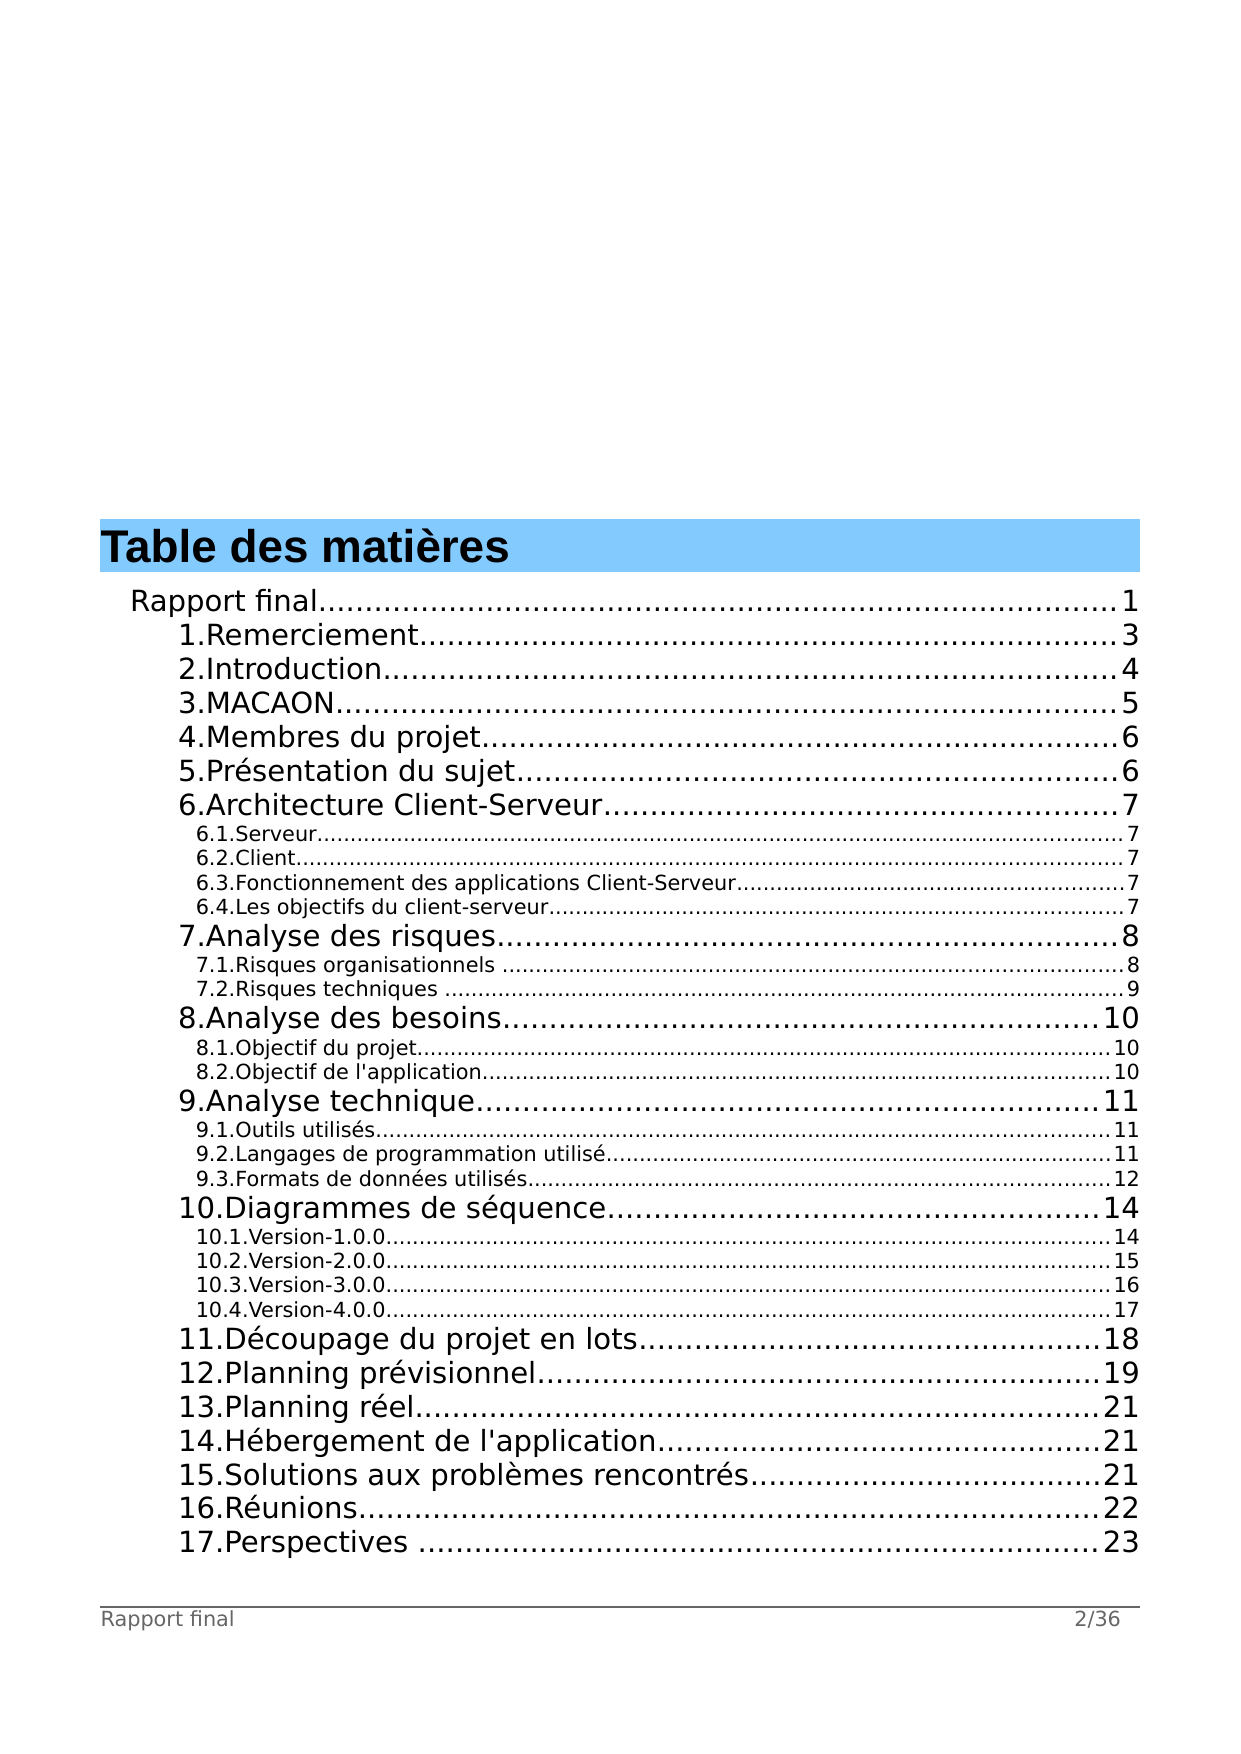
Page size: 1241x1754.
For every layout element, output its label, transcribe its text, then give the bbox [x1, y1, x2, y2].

text 10.3.Version-3.0.0 16 [189, 1273, 1140, 1298]
text 10.4.Version-4.0.0 17 [189, 1298, 1140, 1322]
text 13.Planning réel 21 [159, 1390, 1140, 1424]
text 15.Solutions aux problèmes rencontrés 21 [159, 1458, 1140, 1492]
text 6.3.Fonctionnement des applications Client-Serveur 7 [189, 871, 1140, 895]
text 16.Réunions 22 [159, 1492, 1140, 1526]
text 7.1.Risques organisationnels 8 [189, 953, 1140, 977]
text 7.Analyse des risques 8 [159, 919, 1140, 953]
text 14.Hébergement de l'application 21 [159, 1424, 1140, 1458]
text 17.Perspectives 23 [159, 1526, 1140, 1560]
text 9.Analyse technique 11 [159, 1084, 1140, 1118]
text 2.Introduction 4 [159, 652, 1140, 686]
text 10.1.Version-1.0.0 14 [189, 1225, 1140, 1249]
text 6.1.Serveur 7 [189, 822, 1140, 846]
text 10.Diagrammes de séquence 14 [159, 1191, 1140, 1225]
text 6.2.Client 7 [189, 846, 1140, 871]
text 8.1.Objectif du projet 10 [189, 1036, 1140, 1060]
text 10.2.Version-2.0.0 15 [189, 1249, 1140, 1273]
subtitle Table des matières [100, 519, 1140, 572]
text 4.Membres du projet 6 [159, 720, 1140, 754]
text 9.2.Langages de programmation utilisé 11 [189, 1142, 1140, 1167]
text Rapport final 1 [130, 584, 1140, 618]
text 5.Présentation du sujet 6 [159, 754, 1140, 788]
text 8.2.Objectif de l'application 10 [189, 1060, 1140, 1084]
text 9.3.Formats de données utilisés 12 [189, 1167, 1140, 1191]
text 9.1.Outils utilisés 11 [189, 1118, 1140, 1142]
text 6.4.Les objectifs du client-serveur 7 [189, 895, 1140, 919]
text 8.Analyse des besoins 10 [159, 1002, 1140, 1036]
text 6.Architecture Client-Serveur 7 [159, 788, 1140, 822]
text 12.Planning prévisionnel 19 [159, 1356, 1140, 1390]
text 7.2.Risques techniques 9 [189, 977, 1140, 1002]
text 11.Découpage du projet en lots 18 [159, 1322, 1140, 1356]
text 1.Remerciement 3 [159, 618, 1140, 652]
text 3.MACAON 5 [159, 686, 1140, 720]
